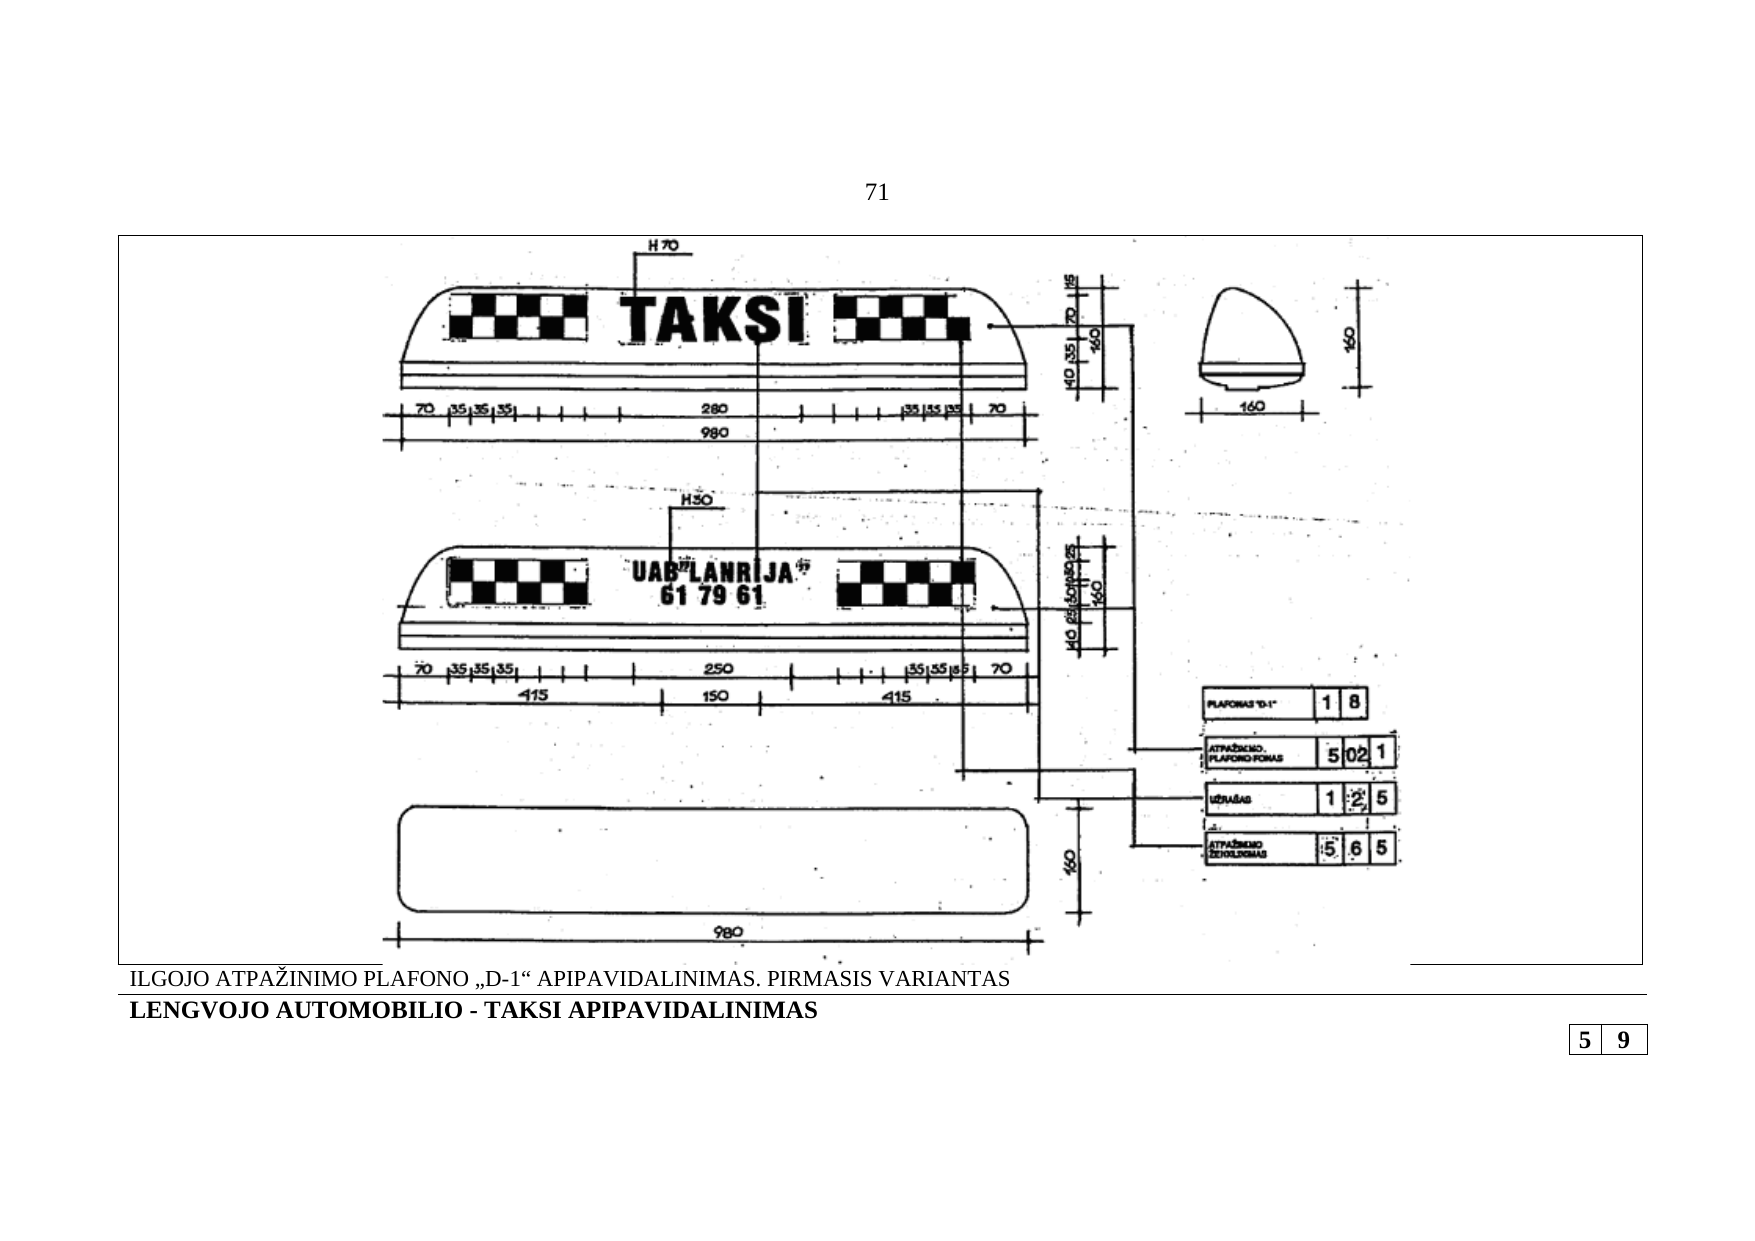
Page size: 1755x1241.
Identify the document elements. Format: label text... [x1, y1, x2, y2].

table_cell LENGVOJO AUTOMOBILIO - TAKSI APIPAVIDALINIMAS [118, 995, 1570, 1054]
table_cell [1570, 995, 1601, 1024]
table_header [119, 236, 382, 964]
table_cell 5 [1570, 1025, 1601, 1054]
table_cell [1601, 995, 1647, 1024]
table_cell 9 [1602, 1025, 1647, 1054]
table_header [1411, 236, 1642, 964]
table_cell [1642, 964, 1647, 994]
table_header [1643, 235, 1647, 964]
table_cell ILGOJO ATPAŽINIMO PLAFONO „D-1“ APIPAVIDALINIMAS. PIRMASIS VARIANTAS [118, 965, 1642, 994]
